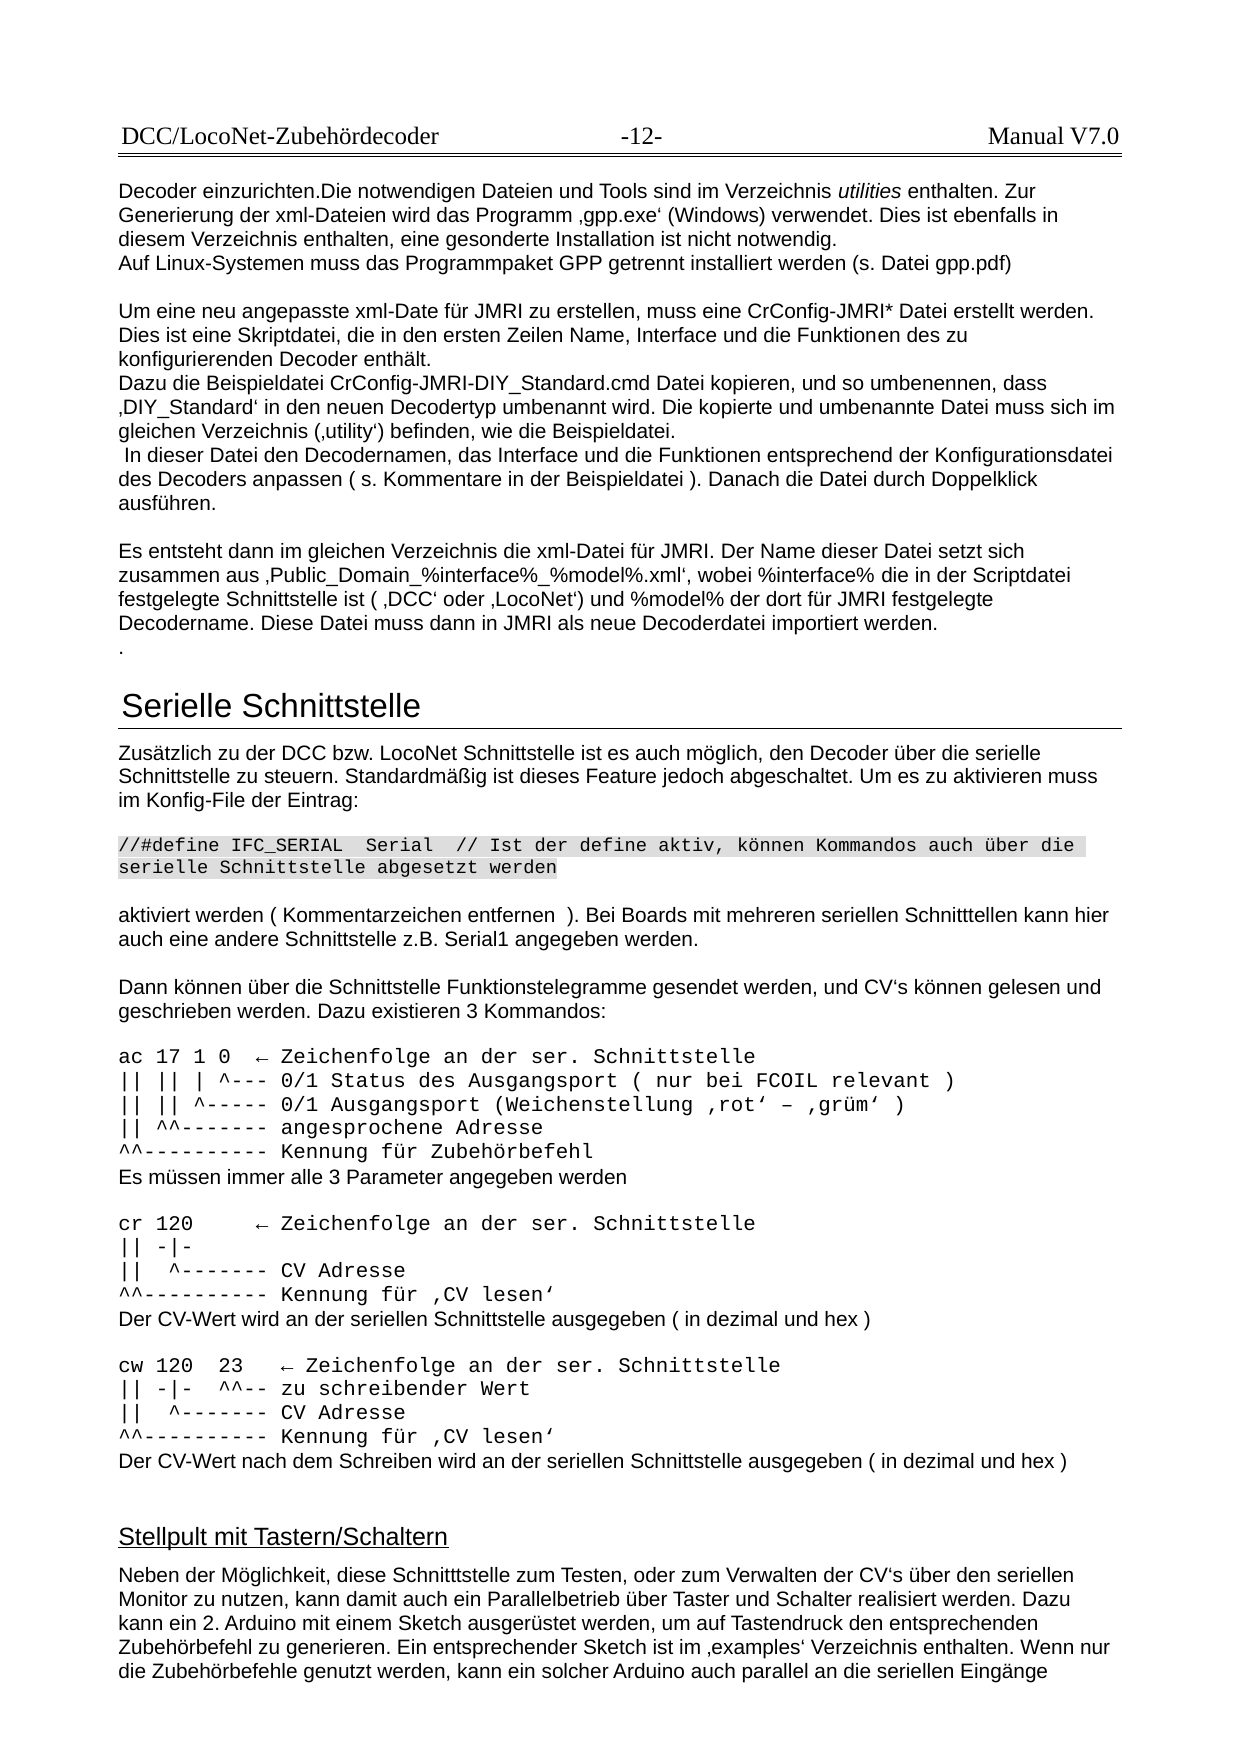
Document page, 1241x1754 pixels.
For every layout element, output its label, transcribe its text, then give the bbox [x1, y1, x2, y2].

text cw 120 23 ← Zeichenfolge an der ser. Schnittstelle [118, 1355, 1122, 1378]
text //#define IFC_SERIAL Serial // Ist der define aktiv, können Kommandos auch über die serielle Schnittstelle abgesetzt werden [118, 836, 1152, 879]
subtitle Serielle Schnittstelle [118, 683, 1122, 728]
text Es entsteht dann im gleichen Verzeichnis die xml-Datei für JMRI. Der Name dieser Datei setzt sich zusammen aus ‚Public_Domain_%interface%_%model%.xml‘, wobei %interface% die in der Scriptdatei festgelegte Schnittstelle ist ( ‚DCC‘ oder ‚LocoNet‘) und %model% der dort für JMRI festgelegte Decodername. Diese Datei muss dann in JMRI als neue Decoderdatei importiert werden. [118, 539, 1122, 634]
text || ^------- CV Adresse [118, 1260, 1122, 1283]
text cr 120 ← Zeichenfolge an der ser. Schnittstelle [118, 1213, 1122, 1236]
text Dann können über die Schnittstelle Funktionstelegramme gesendet werden, und CV‘s können gelesen und geschrieben werden. Dazu existieren 3 Kommandos: [118, 974, 1122, 1022]
text Neben der Möglichkeit, diese Schnitttstelle zum Testen, oder zum Verwalten der CV‘s über den seriellen Monitor zu nutzen, kann damit auch ein Parallelbetrieb über Taster und Schalter realisiert werden. Dazu kann ein 2. Arduino mit einem Sketch ausgerüstet werden, um auf Tastendruck den entsprechenden Zubehörbefehl zu generieren. Ein entsprechender Sketch ist im ‚examples‘ Verzeichnis enthalten. Wenn nur die Zubehörbefehle genutzt werden, kann ein solcher Arduino auch parallel an die seriellen Eingänge [118, 1563, 1122, 1683]
text aktiviert werden ( Kommentarzeichen entfernen ). Bei Boards mit mehreren seriellen Schnitttellen kann hier auch eine andere Schnittstelle z.B. Serial1 angegeben werden. [118, 903, 1122, 951]
text ^^---------- Kennung für Zubehörbefehl [118, 1141, 1122, 1165]
text ac 17 1 0 ← Zeichenfolge an der ser. Schnittstelle [118, 1046, 1122, 1070]
text || || ^----- 0/1 Ausgangsport (Weichenstellung ‚rot‘ – ‚grüm‘ ) [118, 1094, 1122, 1117]
text Decoder einzurichten.Die notwendigen Dateien und Tools sind im Verzeichnis utilities enthalten. Zur Generierung der xml-Dateien wird das Programm ‚gpp.exe‘ (Windows) verwendet. Dies ist ebenfalls in diesem Verzeichnis enthalten, eine gesonderte Installation ist nicht notwendig. [118, 179, 1122, 251]
text Es müssen immer alle 3 Parameter angegeben werden [118, 1165, 1122, 1189]
text In dieser Datei den Decodernamen, das Interface und die Funktionen entsprechend der Konfigurationsdatei des Decoders anpassen ( s. Kommentare in der Beispieldatei ). Danach die Datei durch Doppelklick ausführen. [118, 443, 1122, 515]
text Auf Linux-Systemen muss das Programmpaket GPP getrennt installiert werden (s. Datei gpp.pdf) [118, 251, 1122, 275]
text ^^---------- Kennung für ‚CV lesen‘ [118, 1283, 1122, 1307]
subtitle Stellpult mit Tastern/Schaltern [118, 1522, 1122, 1551]
text || ^------- CV Adresse [118, 1402, 1122, 1426]
text || || | ^--- 0/1 Status des Ausgangsport ( nur bei FCOIL relevant ) [118, 1070, 1122, 1094]
text || -|- [118, 1236, 1122, 1260]
text Dazu die Beispieldatei CrConfig-JMRI-DIY_Standard.cmd Datei kopieren, und so umbenennen, dass ‚DIY_Standard‘ in den neuen Decodertyp umbenannt wird. Die kopierte und umbenannte Datei muss sich im gleichen Verzeichnis (‚utility‘) befinden, wie die Beispieldatei. [118, 371, 1122, 443]
text || -|- ^^-- zu schreibender Wert [118, 1378, 1122, 1402]
text ^^---------- Kennung für ‚CV lesen‘ [118, 1426, 1122, 1449]
text Der CV-Wert wird an der seriellen Schnittstelle ausgegeben ( in dezimal und hex ) [118, 1307, 1122, 1331]
text || ^^------- angesprochene Adresse [118, 1117, 1122, 1141]
text Zusätzlich zu der DCC bzw. LocoNet Schnittstelle ist es auch möglich, den Decoder über die serielle Schnittstelle zu steuern. Standardmäßig ist dieses Feature jedoch abgeschaltet. Um es zu aktivieren muss im Konfig-File der Eintrag: [118, 740, 1122, 812]
text Um eine neu angepasste xml-Date für JMRI zu erstellen, muss eine CrConfig-JMRI* Datei erstellt werden. Dies ist eine Skriptdatei, die in den ersten Zeilen Name, Interface und die Funktionen des zu konfigurierenden Decoder enthält. [118, 299, 1122, 371]
text Der CV-Wert nach dem Schreiben wird an der seriellen Schnittstelle ausgegeben ( in dezimal und hex ) [118, 1449, 1122, 1473]
text . [118, 634, 1122, 658]
